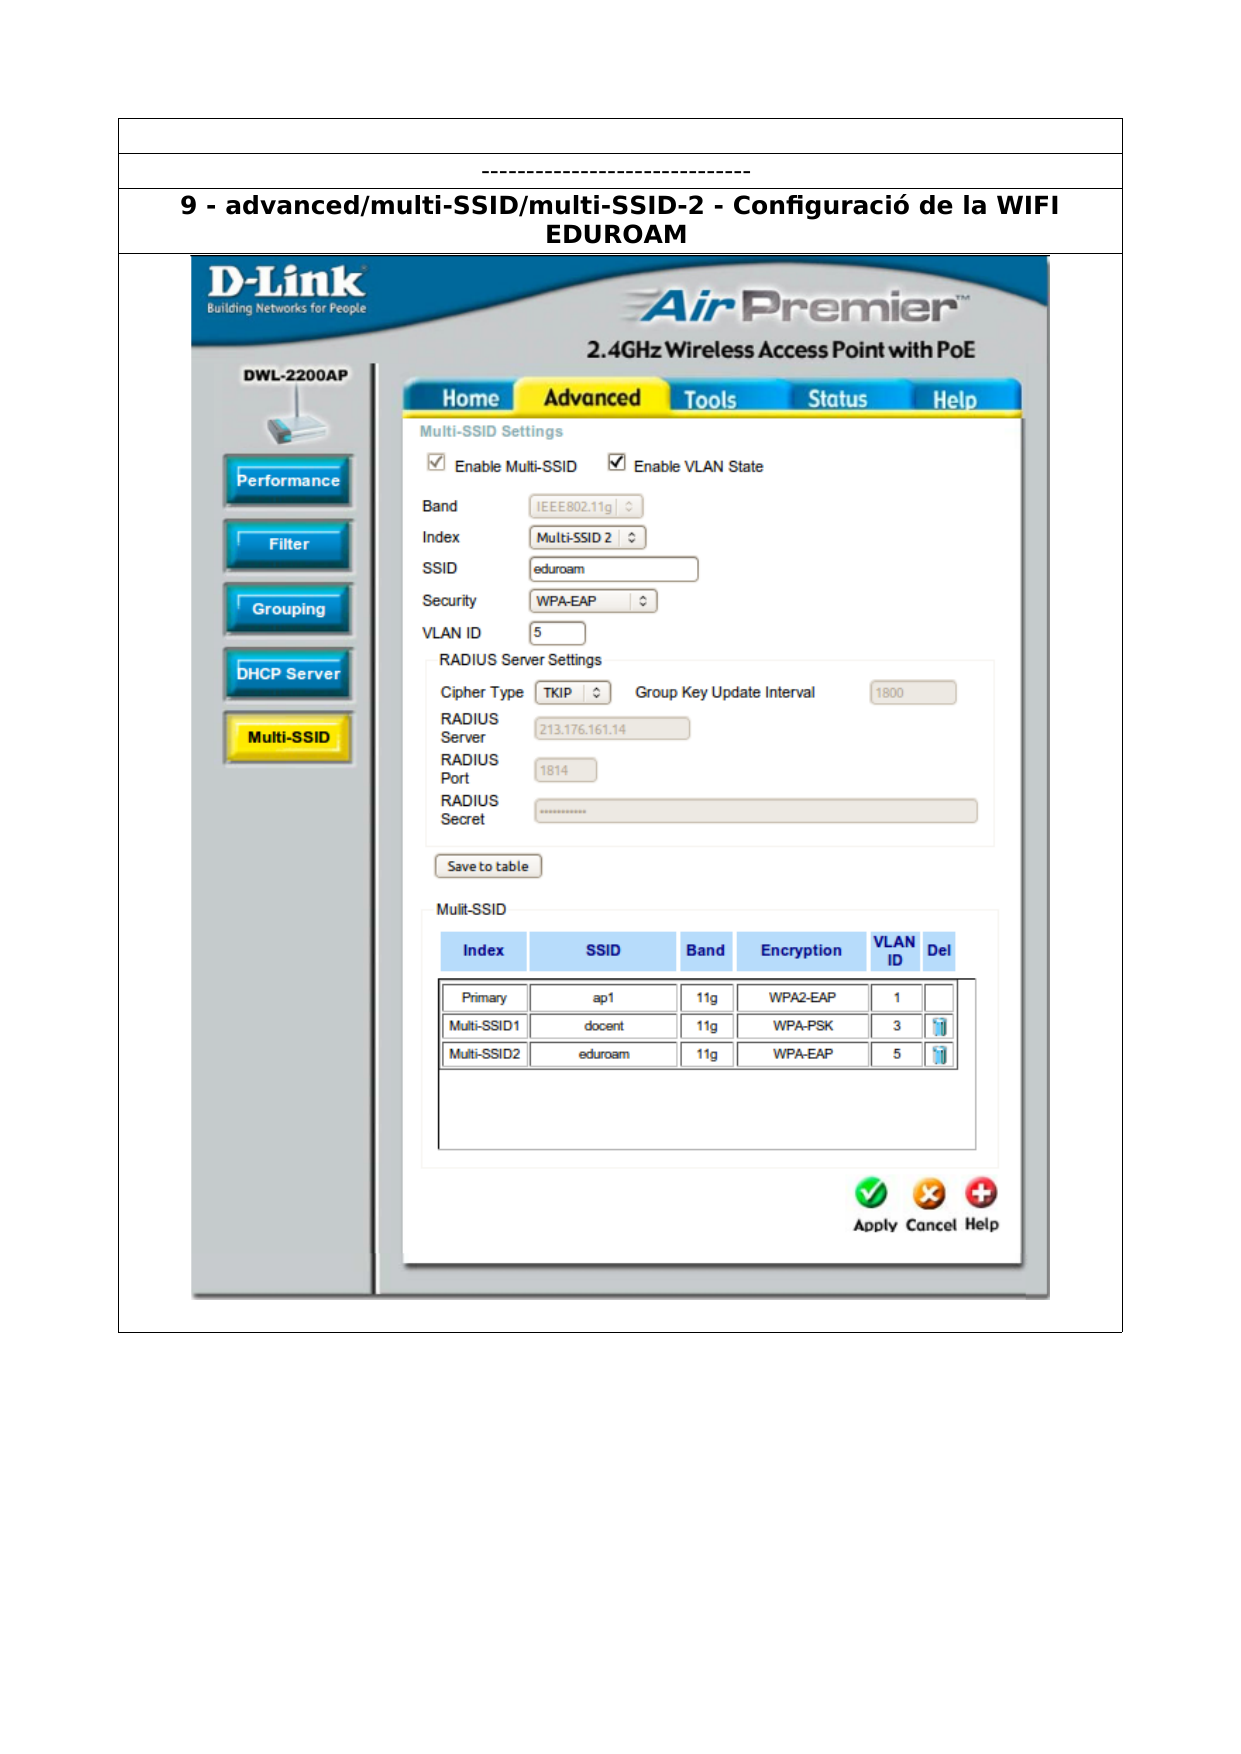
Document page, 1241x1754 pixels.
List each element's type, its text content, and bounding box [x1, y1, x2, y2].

table_cell 9 - advanced/multi-SSID/multi-SSID-2 - Configuració de la WIFI EDUROAM [119, 189, 1122, 253]
picture [208, 263, 368, 301]
picture [255, 301, 369, 315]
picture [208, 302, 254, 319]
table_cell ------------------------------ [119, 154, 1122, 188]
table_cell [119, 254, 1122, 1332]
table_cell [119, 119, 1122, 153]
picture [190, 255, 1050, 1300]
